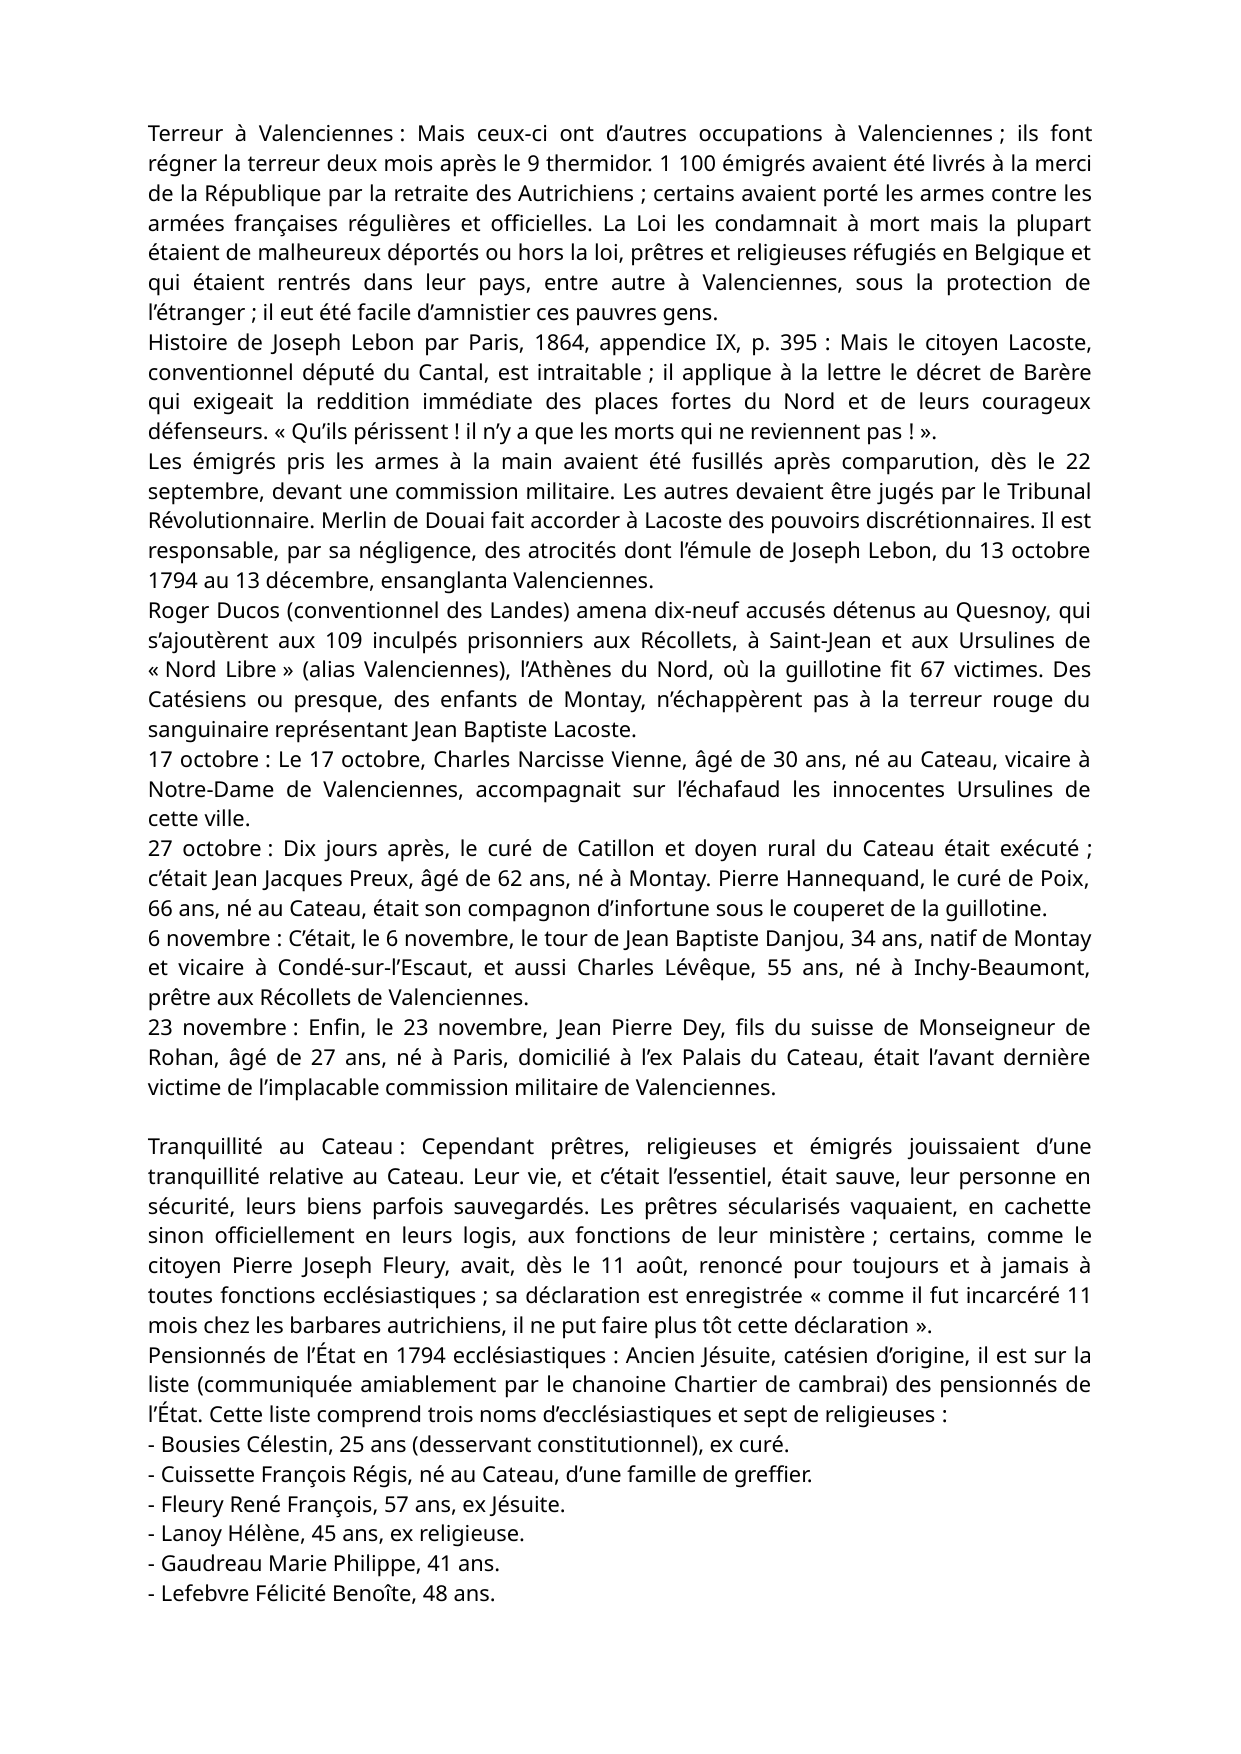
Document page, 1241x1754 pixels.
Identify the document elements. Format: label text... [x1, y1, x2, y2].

text 17 octobre : Le 17 octobre, Charles Narcisse Vienne, âgé de 30 ans, né au Cateau, vicaire à Notre-Dame de Valenciennes, accompagnait sur l’échafaud les innocentes Ursulines de cette ville. [148, 744, 1092, 833]
text 6 novembre : C’était, le 6 novembre, le tour de Jean Baptiste Danjou, 34 ans, natif de Montay et vicaire à Condé-sur-l’Escaut, et aussi Charles Lévêque, 55 ans, né à Inchy-Beaumont, prêtre aux Récollets de Valenciennes. [148, 922, 1092, 1012]
text - Fleury René François, 57 ans, ex Jésuite. [148, 1488, 1092, 1518]
text Roger Ducos (conventionnel des Landes) amena dix-neuf accusés détenus au Quesnoy, qui s’ajoutèrent aux 109 inculpés prisonniers aux Récollets, à Saint-Jean et aux Ursulines de « Nord Libre » (alias Valenciennes), l’Athènes du Nord, où la guillotine fit 67 victimes. Des Catésiens ou presque, des enfants de Montay, n’échappèrent pas à la terreur rouge du sanguinaire représentant Jean Baptiste Lacoste. [148, 595, 1092, 744]
text 23 novembre : Enfin, le 23 novembre, Jean Pierre Dey, fils du suisse de Monseigneur de Rohan, âgé de 27 ans, né à Paris, domicilié à l’ex Palais du Cateau, était l’avant dernière victime de l’implacable commission militaire de Valenciennes. [148, 1012, 1092, 1101]
text Terreur à Valenciennes : Mais ceux-ci ont d’autres occupations à Valenciennes ; ils font régner la terreur deux mois après le 9 thermidor. 1 100 émigrés avaient été livrés à la merci de la République par la retraite des Autrichiens ; certains avaient porté les armes contre les armées françaises régulières et officielles. La Loi les condamnait à mort mais la plupart étaient de malheureux déportés ou hors la loi, prêtres et religieuses réfugiés en Belgique et qui étaient rentrés dans leur pays, entre autre à Valenciennes, sous la protection de l’étranger ; il eut été facile d’amnistier ces pauvres gens. [148, 118, 1092, 327]
text - Cuissette François Régis, né au Cateau, d’une famille de greffier. [148, 1459, 1092, 1488]
text - Bousies Célestin, 25 ans (desservant constitutionnel), ex curé. [148, 1429, 1092, 1459]
text Tranquillité au Cateau : Cependant prêtres, religieuses et émigrés jouissaient d’une tranquillité relative au Cateau. Leur vie, et c’était l’essentiel, était sauve, leur personne en sécurité, leurs biens parfois sauvegardés. Les prêtres sécularisés vaquaient, en cachette sinon officiellement en leurs logis, aux fonctions de leur ministère ; certains, comme le citoyen Pierre Joseph Fleury, avait, dès le 11 août, renoncé pour toujours et à jamais à toutes fonctions ecclésiastiques ; sa déclaration est enregistrée « comme il fut incarcéré 11 mois chez les barbares autrichiens, il ne put faire plus tôt cette déclaration ». [148, 1131, 1092, 1339]
text 27 octobre : Dix jours après, le curé de Catillon et doyen rural du Cateau était exécuté ; c’était Jean Jacques Preux, âgé de 62 ans, né à Montay. Pierre Hannequand, le curé de Poix, 66 ans, né au Cateau, était son compagnon d’infortune sous le couperet de la guillotine. [148, 833, 1092, 922]
text - Gaudreau Marie Philippe, 41 ans. [148, 1548, 1092, 1578]
text - Lanoy Hélène, 45 ans, ex religieuse. [148, 1518, 1092, 1548]
text - Lefebvre Félicité Benoîte, 48 ans. [148, 1578, 1092, 1608]
text Pensionnés de l’État en 1794 ecclésiastiques : Ancien Jésuite, catésien d’origine, il est sur la liste (communiquée amiablement par le chanoine Chartier de cambrai) des pensionnés de l’État. Cette liste comprend trois noms d’ecclésiastiques et sept de religieuses : [148, 1339, 1092, 1429]
text Histoire de Joseph Lebon par Paris, 1864, appendice IX, p. 395 : Mais le citoyen Lacoste, conventionnel député du Cantal, est intraitable ; il applique à la lettre le décret de Barère qui exigeait la reddition immédiate des places fortes du Nord et de leurs courageux défenseurs. « Qu’ils périssent ! il n’y a que les morts qui ne reviennent pas ! ». [148, 327, 1092, 446]
text Les émigrés pris les armes à la main avaient été fusillés après comparution, dès le 22 septembre, devant une commission militaire. Les autres devaient être jugés par le Tribunal Révolutionnaire. Merlin de Douai fait accorder à Lacoste des pouvoirs discrétionnaires. Il est responsable, par sa négligence, des atrocités dont l’émule de Joseph Lebon, du 13 octobre 1794 au 13 décembre, ensanglanta Valenciennes. [148, 446, 1092, 595]
